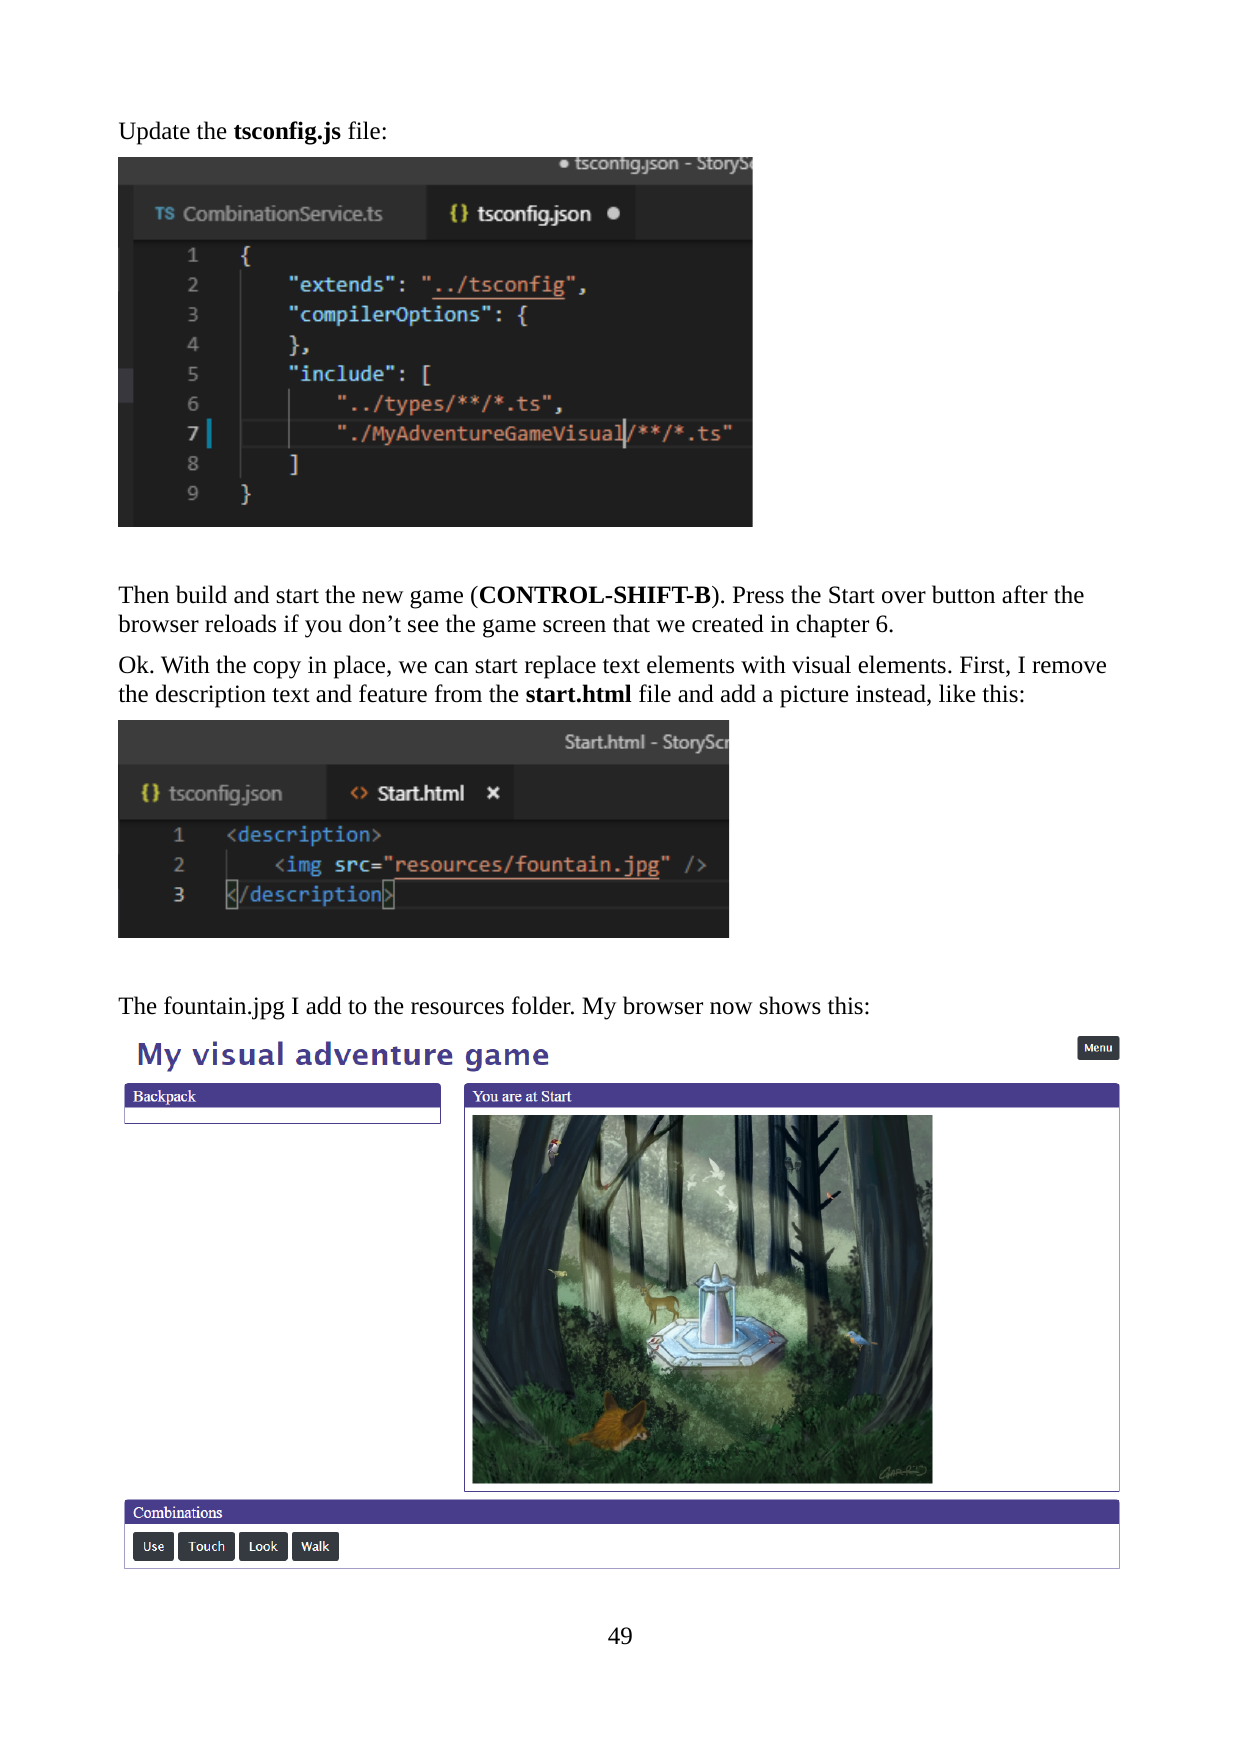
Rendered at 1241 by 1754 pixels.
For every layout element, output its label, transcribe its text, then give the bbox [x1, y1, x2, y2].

text The fountain.jpg I add to the resources folder. My browser now shows this: [118, 991, 1122, 1020]
text Then build and start the new game (CONTROL-SHIFT-B). Press the Start over button after the browser reloads if you don’t see the game screen that we created in chapter 6. [118, 580, 1122, 637]
text Update the tsconfig.js file: [118, 116, 1122, 145]
text Ok. With the copy in place, we can start replace text elements with visual elements. First, I remove the description text and feature from the start.html file and add a picture instead, like this: [118, 650, 1122, 707]
